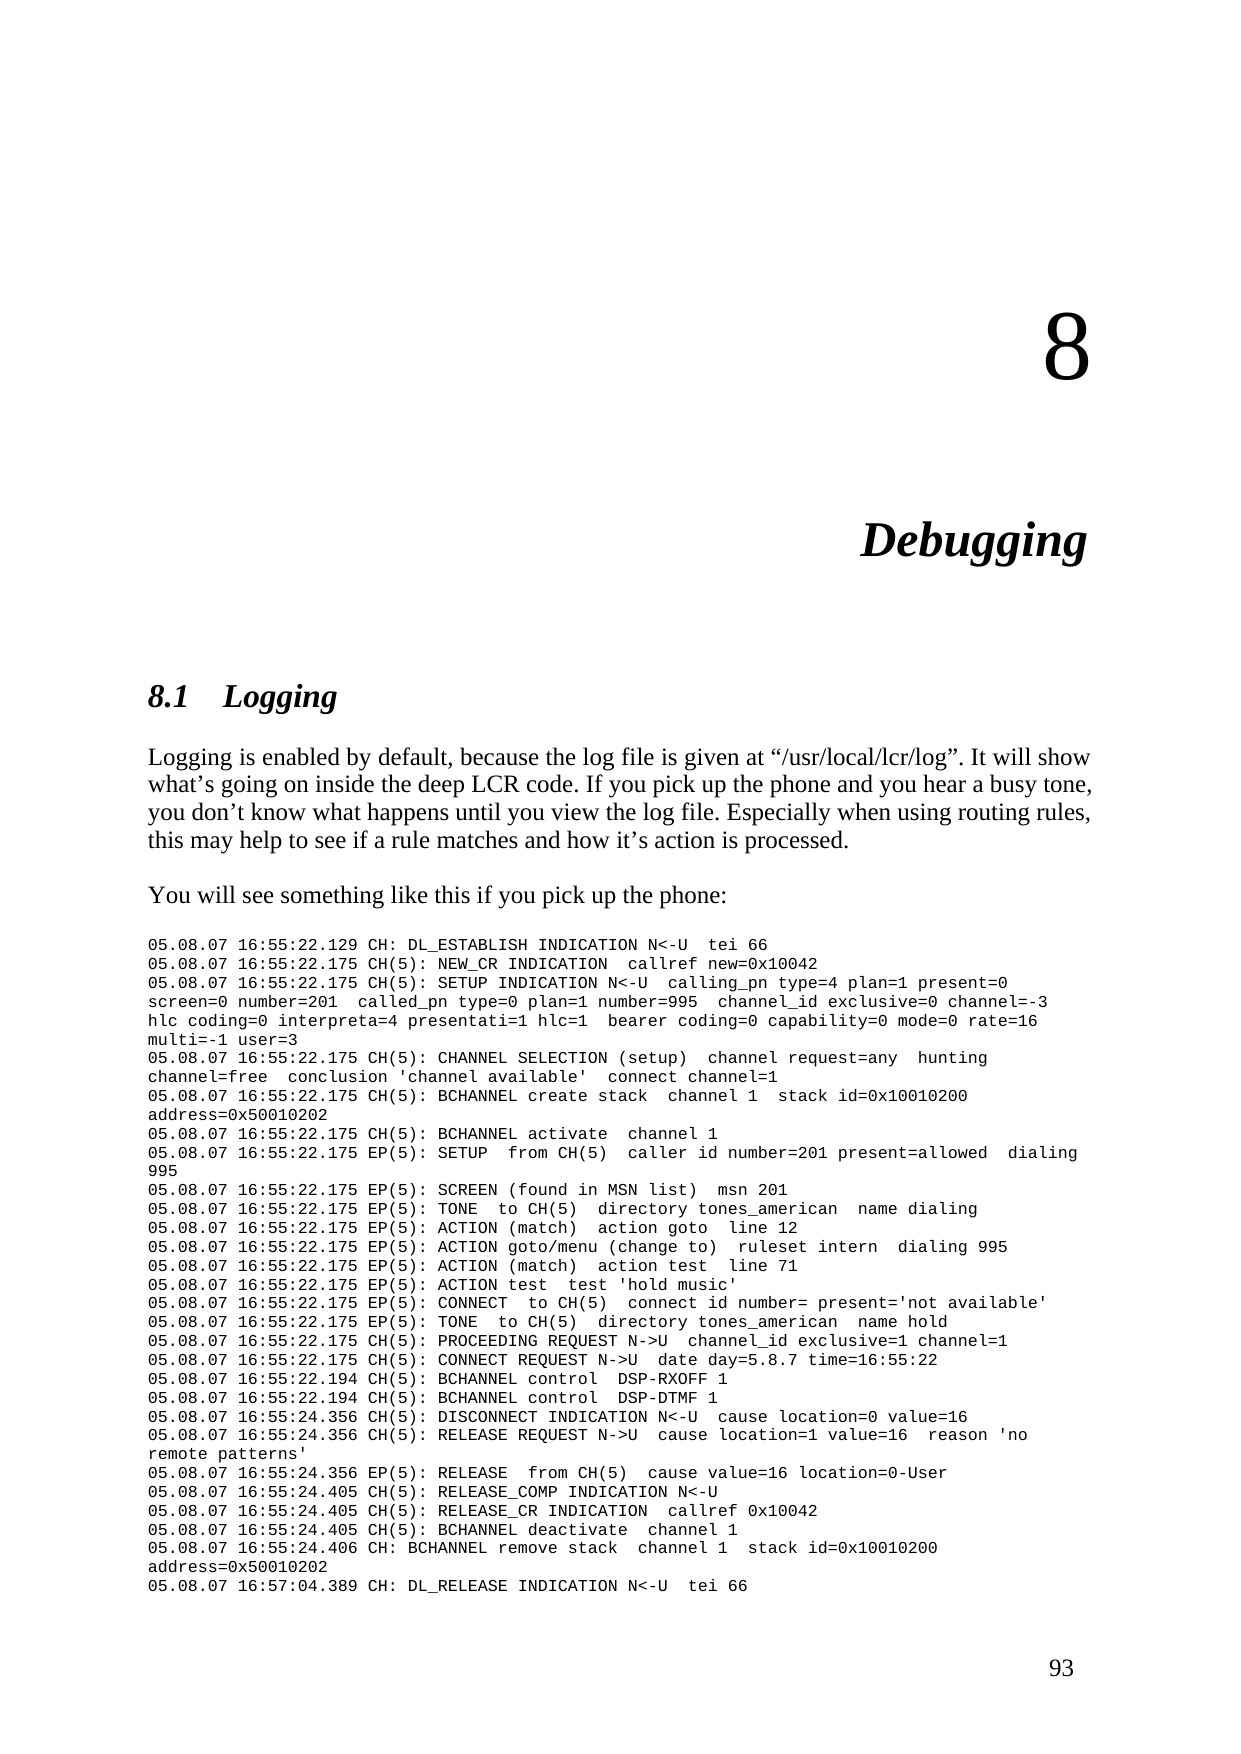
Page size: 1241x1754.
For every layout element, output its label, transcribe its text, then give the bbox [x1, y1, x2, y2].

text 05.08.07 16:55:22.175 CH(5): NEW_CR INDICATION callref new=0x10042 [148, 956, 1092, 974]
text 05.08.07 16:55:22.175 EP(5): ACTION test test 'hold music' [148, 1276, 1092, 1295]
text 05.08.07 16:55:22.175 EP(5): ACTION (match) action test line 71 [148, 1257, 1092, 1276]
text 05.08.07 16:55:22.175 CH(5): PROCEEDING REQUEST N->U channel_id exclusive=1 channel=1 [148, 1333, 1092, 1352]
text Logging is enabled by default, because the log file is given at “/usr/local/lcr/log”. It will show what’s going on inside the deep LCR code. If you pick up the phone and you hear a busy tone, you don’t know what happens until you view the log file. Especially when using routing rules, this may help to see if a rule matches and how it’s action is processed. [148, 743, 1092, 854]
text 05.08.07 16:55:22.175 CH(5): SETUP INDICATION N<-U calling_pn type=4 plan=1 present=0 screen=0 number=201 called_pn type=0 plan=1 number=995 channel_id exclusive=0 channel=-3 hlc coding=0 interpreta=4 presentati=1 hlc=1 bearer coding=0 capability=0 mode=0 rate=16 multi=-1 user=3 [148, 974, 1092, 1050]
text 05.08.07 16:55:22.175 EP(5): ACTION (match) action goto line 12 [148, 1219, 1092, 1238]
text 05.08.07 16:55:22.175 CH(5): CONNECT REQUEST N->U date day=5.8.7 time=16:55:22 [148, 1352, 1092, 1370]
text 05.08.07 16:55:22.175 EP(5): ACTION goto/menu (change to) ruleset intern dialing 995 [148, 1238, 1092, 1257]
text 05.08.07 16:55:24.405 CH(5): RELEASE_COMP INDICATION N<-U [148, 1483, 1092, 1502]
text 05.08.07 16:55:24.356 CH(5): RELEASE REQUEST N->U cause location=1 value=16 reason 'no remote patterns' [148, 1427, 1092, 1465]
text 05.08.07 16:55:24.405 CH(5): BCHANNEL deactivate channel 1 [148, 1521, 1092, 1540]
text 8 [148, 291, 1092, 401]
text 05.08.07 16:55:22.175 EP(5): TONE to CH(5) directory tones_american name dialing [148, 1201, 1092, 1219]
text 05.08.07 16:55:24.405 CH(5): RELEASE_CR INDICATION callref 0x10042 [148, 1502, 1092, 1521]
text 05.08.07 16:55:22.175 CH(5): CHANNEL SELECTION (setup) channel request=any hunting channel=free conclusion 'channel available' connect channel=1 [148, 1050, 1092, 1088]
text 05.08.07 16:55:22.175 EP(5): SCREEN (found in MSN list) msn 201 [148, 1182, 1092, 1201]
text 05.08.07 16:55:22.194 CH(5): BCHANNEL control DSP-RXOFF 1 [148, 1370, 1092, 1389]
text 05.08.07 16:57:04.389 CH: DL_RELEASE INDICATION N<-U tei 66 [148, 1578, 1092, 1597]
subtitle Debugging [148, 512, 1092, 567]
text 05.08.07 16:55:22.175 CH(5): BCHANNEL activate channel 1 [148, 1125, 1092, 1144]
text 05.08.07 16:55:22.129 CH: DL_ESTABLISH INDICATION N<-U tei 66 [148, 937, 1092, 956]
text 05.08.07 16:55:22.194 CH(5): BCHANNEL control DSP-DTMF 1 [148, 1389, 1092, 1408]
text 05.08.07 16:55:24.356 CH(5): DISCONNECT INDICATION N<-U cause location=0 value=16 [148, 1408, 1092, 1427]
text 05.08.07 16:55:22.175 EP(5): SETUP from CH(5) caller id number=201 present=allowed dialing 995 [148, 1144, 1092, 1182]
text 05.08.07 16:55:22.175 EP(5): TONE to CH(5) directory tones_american name hold [148, 1314, 1092, 1333]
text 05.08.07 16:55:24.406 CH: BCHANNEL remove stack channel 1 stack id=0x10010200 address=0x50010202 [148, 1540, 1092, 1578]
text 05.08.07 16:55:24.356 EP(5): RELEASE from CH(5) cause value=16 location=0-User [148, 1465, 1092, 1483]
text 05.08.07 16:55:22.175 CH(5): BCHANNEL create stack channel 1 stack id=0x10010200 address=0x50010202 [148, 1088, 1092, 1125]
text 8.1 Logging [148, 678, 1092, 715]
text You will see something like this if you pick up the phone: [148, 881, 1092, 909]
text 05.08.07 16:55:22.175 EP(5): CONNECT to CH(5) connect id number= present='not available' [148, 1295, 1092, 1314]
